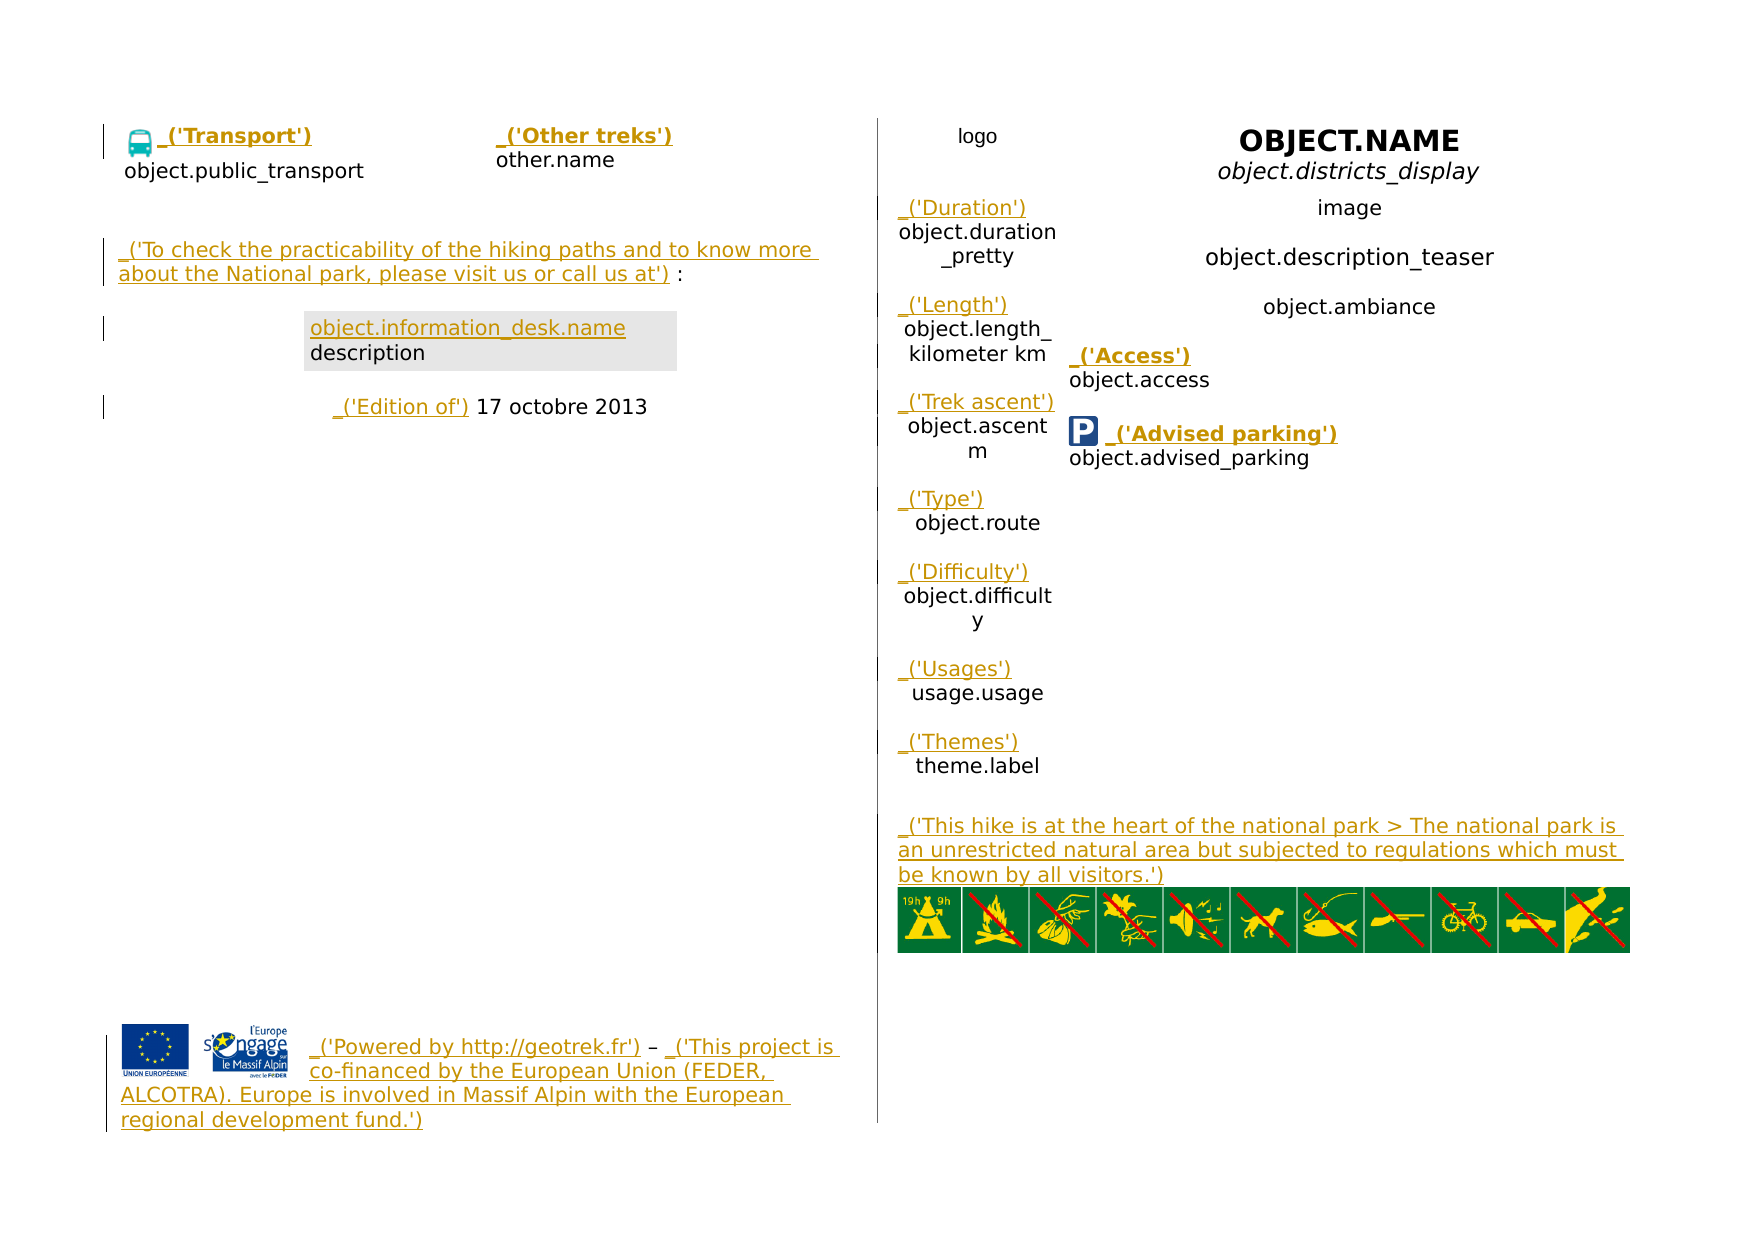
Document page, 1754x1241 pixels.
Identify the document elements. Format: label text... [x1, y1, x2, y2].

picture [202, 1023, 289, 1079]
table_header _('Transport') object.public_transport [118, 118, 490, 189]
picture [123, 126, 157, 160]
text _('Edition of') 17 octobre 2013 [118, 395, 862, 419]
table_cell _('Duration') object.duration_pretty _('Length') object.length_kilometer km _('Trek ascent') object.ascent m _('Type') object.route _('Difficulty') object.difficulty _('Usages') usage.usage _('Themes') theme.label [892, 190, 1063, 784]
table_cell image object.description_teaser object.ambiance _('Access') object.access _('Advised parking') object.advised_parking [1063, 190, 1636, 784]
table_header object.name object.districts_display [1063, 118, 1636, 190]
table_header _('This hike is at the heart of the national park > The national park is an unrestricted natural area but subjected to regulations which must be known by all visitors.') [892, 809, 1636, 958]
text _('To check the practicability of the hiking paths and to know more about the National park, please visit us or call us at') : [118, 238, 862, 286]
text _('Powered by http://geotrek.fr') – _('This project is co-financed by the European Union (FEDER, ALCOTRA). Europe is involved in Massif Alpin with the European regional development fund.') [120, 1035, 862, 1132]
picture [897, 887, 1630, 953]
table_header _('Other treks') other.name [490, 118, 862, 189]
picture [1068, 416, 1098, 446]
picture [121, 1024, 189, 1077]
table_header object.information_desk.name description [304, 311, 677, 371]
table_header logo [892, 118, 1063, 190]
